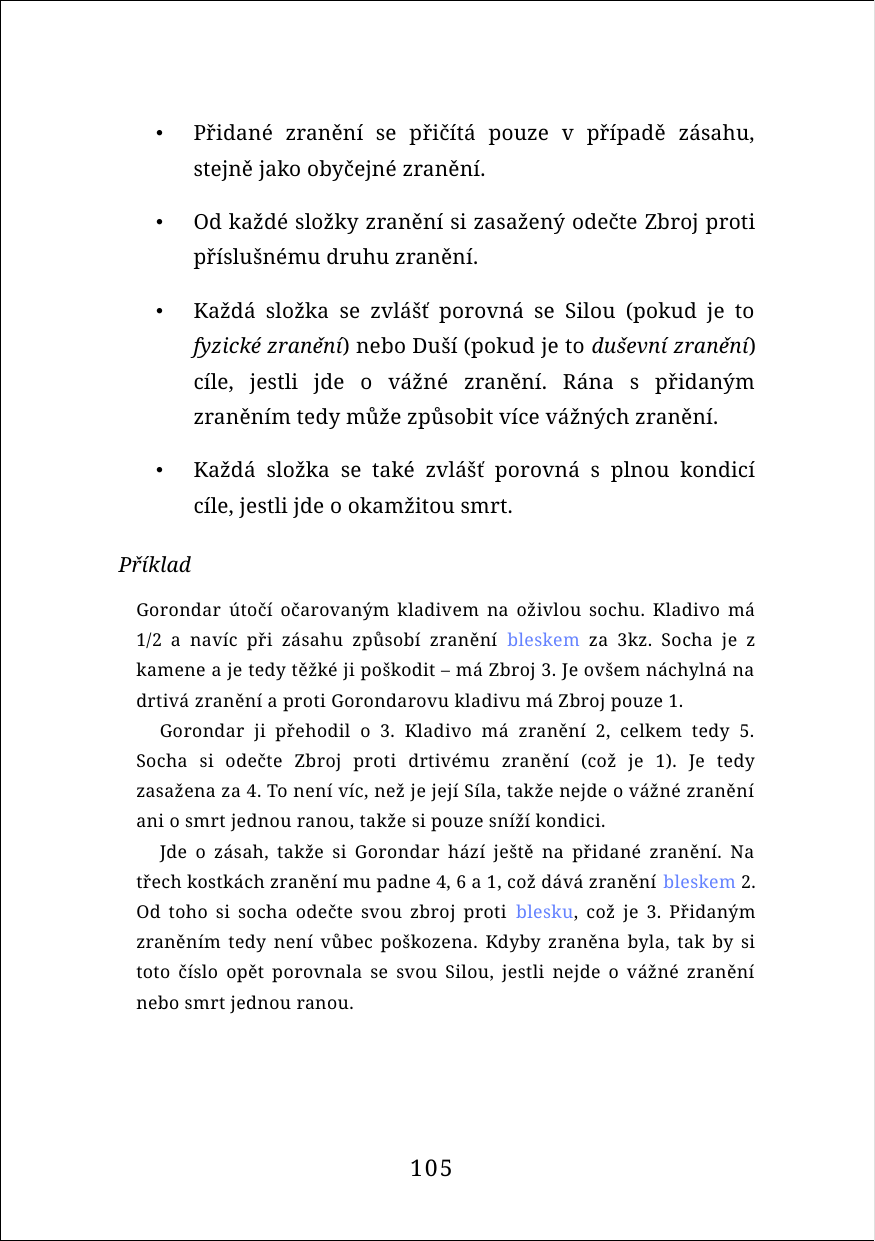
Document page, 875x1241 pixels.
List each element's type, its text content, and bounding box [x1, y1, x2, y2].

list Každá složka se také zvlášť porovná s plnou kondicí cíle, jestli jde o okamžitou smrt. [156, 456, 756, 519]
text Příklad [118, 550, 756, 579]
list Přidané zranění se přičítá pouze v případě zásahu, stejně jako obyčejné zranění. [156, 118, 756, 182]
list Každá složka se zvlášť porovná se Silou (pokud je to fyzické zranění) nebo Duší (pokud je to duševní zranění) cíle, jestli jde o vážné zranění. Rána s přidaným zraněním tedy může způsobit více vážných zranění. [156, 296, 756, 431]
list Od každé složky zranění si zasažený odečte Zbroj proti příslušnému druhu zranění. [156, 207, 756, 271]
text Gorondar útočí očarovaným kladivem na oživlou sochu. Kladivo má 1/2 a navíc při zásahu způsobí zranění bleskem za 3kz. Socha je z kamene a je tedy těžké ji poškodit – má Zbroj 3. Je ovšem náchylná na drtivá zranění a proti Gorondarovu kladivu má Zbroj pouze 1. Gorondar ji přehodil o 3. Kladivo má zranění 2, celkem tedy 5. Socha si odečte Zbroj proti drtivému zranění (což je 1). Je tedy zasažena za 4. To není víc, než je její Síla, takže nejde o vážné zranění ani o smrt jednou ranou, takže si pouze sníží kondici. Jde o zásah, takže si Gorondar hází ještě na přidané zranění. Na třech kostkách zranění mu padne 4, 6 a 1, což dává zranění bleskem 2. Od toho si socha odečte svou zbroj proti blesku, což je 3. Přidaným zraněním tedy není vůbec poškozena. Kdyby zraněna byla, tak by si toto číslo opět porovnala se svou Silou, jestli nejde o vážné zranění nebo smrt jednou ranou. [136, 597, 756, 1014]
